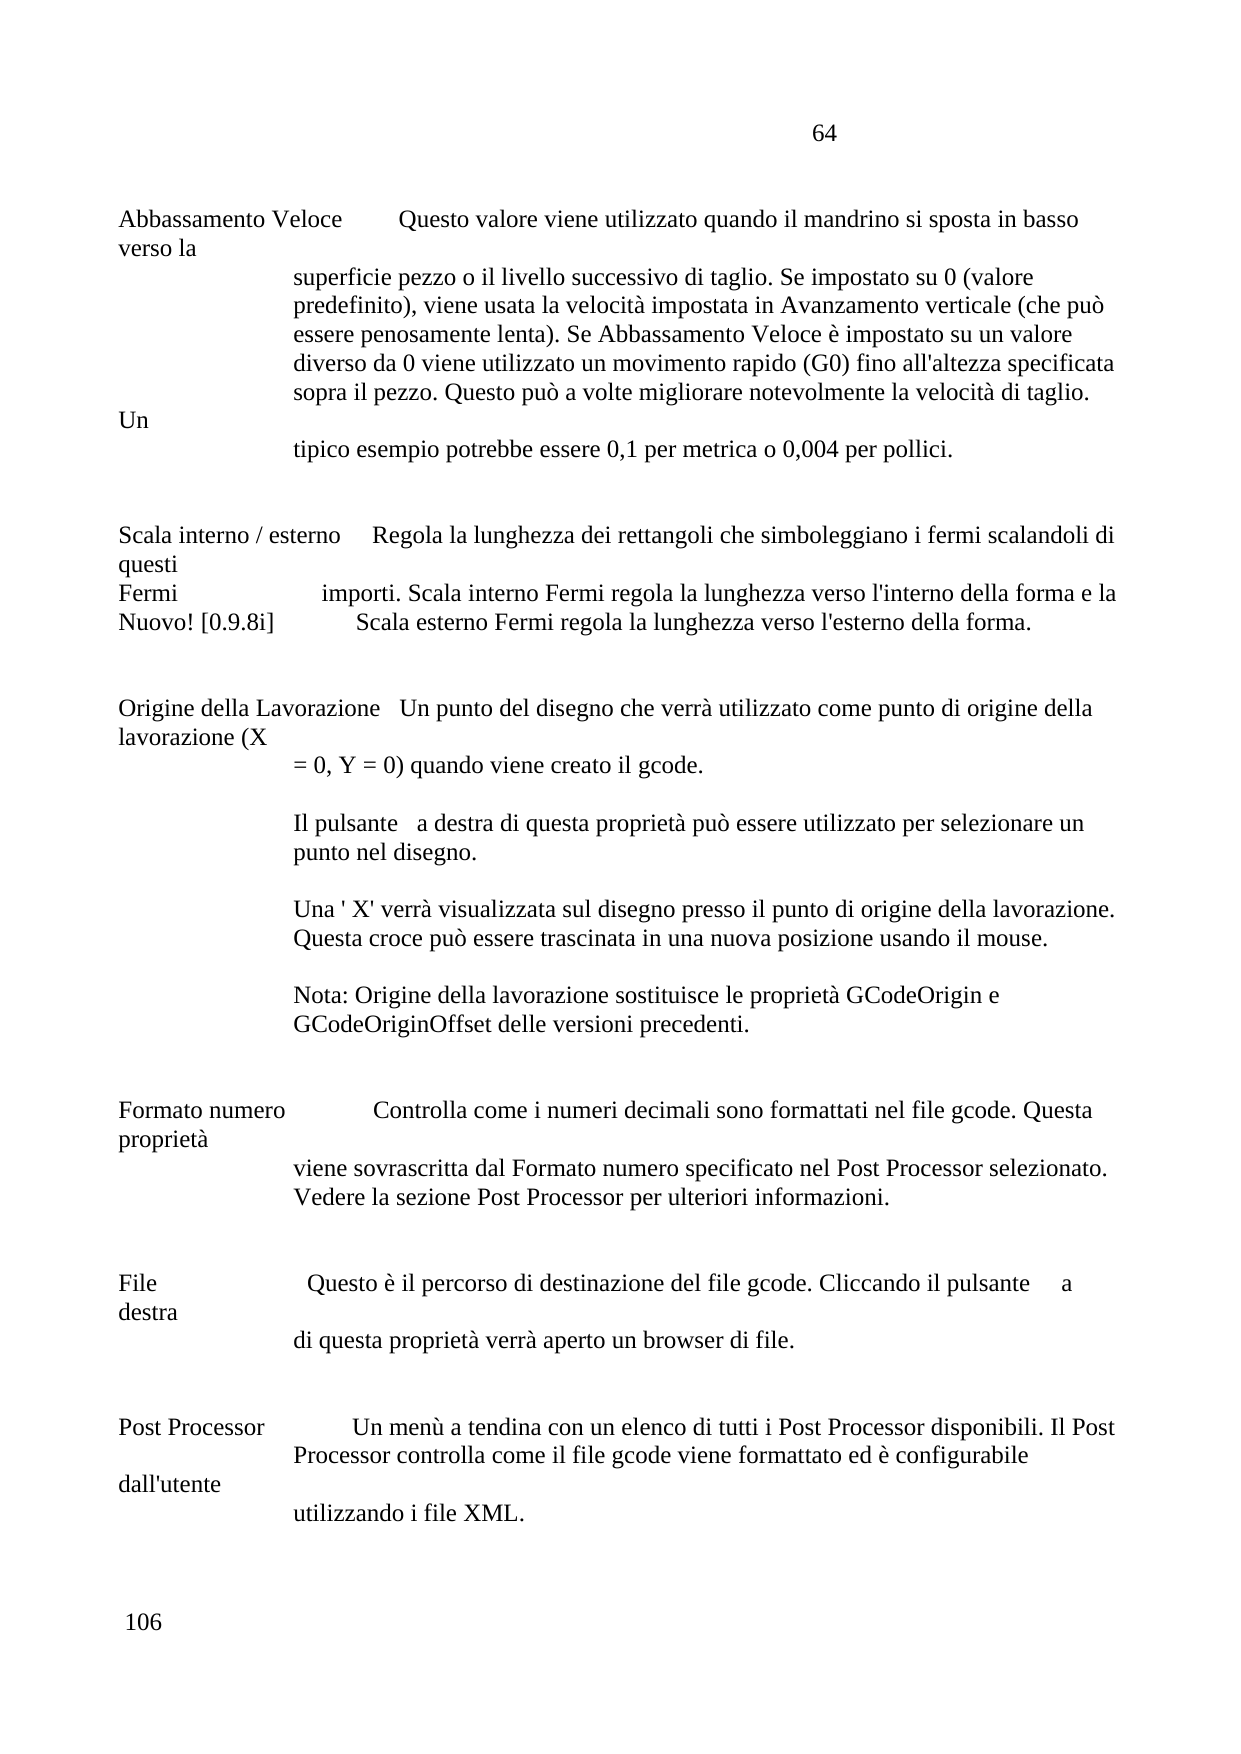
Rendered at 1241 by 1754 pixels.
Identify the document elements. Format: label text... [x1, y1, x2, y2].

text sopra il pezzo. Questo può a volte migliorare notevolmente la velocità di taglio. Un [118, 377, 1122, 434]
text Processor controlla come il file gcode viene formattato ed è configurabile dall'utente [118, 1441, 1122, 1498]
text predefinito), viene usata la velocità impostata in Avanzamento verticale (che può [118, 291, 1122, 319]
text Nuovo! [0.9.8i] Scala esterno Fermi regola la lunghezza verso l'esterno della forma. [118, 607, 1122, 636]
text Vedere la sezione Post Processor per ulteriori informazioni. [118, 1182, 1122, 1211]
text Nota: Origine della lavorazione sostituisce le proprietà GCodeOrigin e [118, 981, 1122, 1009]
text Questa croce può essere trascinata in una nuova posizione usando il mouse. [118, 923, 1122, 952]
text utilizzando i file XML. [118, 1498, 1122, 1527]
text File Questo è il percorso di destinazione del file gcode. Cliccando il pulsante a destra [118, 1268, 1122, 1326]
text superficie pezzo o il livello successivo di taglio. Se impostato su 0 (valore [118, 262, 1122, 291]
text Post Processor Un menù a tendina con un elenco di tutti i Post Processor disponibili. Il Post [118, 1412, 1122, 1441]
text Scala interno / esterno Regola la lunghezza dei rettangoli che simboleggiano i fermi scalandoli di questi [118, 521, 1122, 578]
text Fermi importi. Scala interno Fermi regola la lunghezza verso l'interno della forma e la [118, 578, 1122, 607]
text 64 [118, 118, 1122, 147]
text viene sovrascritta dal Formato numero specificato nel Post Processor selezionato. [118, 1153, 1122, 1182]
text tipico esempio potrebbe essere 0,1 per metrica o 0,004 per pollici. [118, 434, 1122, 463]
text Formato numero Controlla come i numeri decimali sono formattati nel file gcode. Questa proprietà [118, 1096, 1122, 1153]
text punto nel disegno. [118, 837, 1122, 866]
text Una ' X' verrà visualizzata sul disegno presso il punto di origine della lavorazione. [118, 894, 1122, 923]
text essere penosamente lenta). Se Abbassamento Veloce è impostato su un valore [118, 319, 1122, 348]
text Origine della Lavorazione Un punto del disegno che verrà utilizzato come punto di origine della lavorazione (X [118, 693, 1122, 751]
text GCodeOriginOffset delle versioni precedenti. [118, 1009, 1122, 1038]
text diverso da 0 viene utilizzato un movimento rapido (G0) fino all'altezza specificata [118, 348, 1122, 377]
text Abbassamento Veloce Questo valore viene utilizzato quando il mandrino si sposta in basso verso la [118, 204, 1122, 262]
text = 0, Y = 0) quando viene creato il gcode. [118, 751, 1122, 779]
text Il pulsante a destra di questa proprietà può essere utilizzato per selezionare un [118, 808, 1122, 837]
text di questa proprietà verrà aperto un browser di file. [118, 1326, 1122, 1354]
